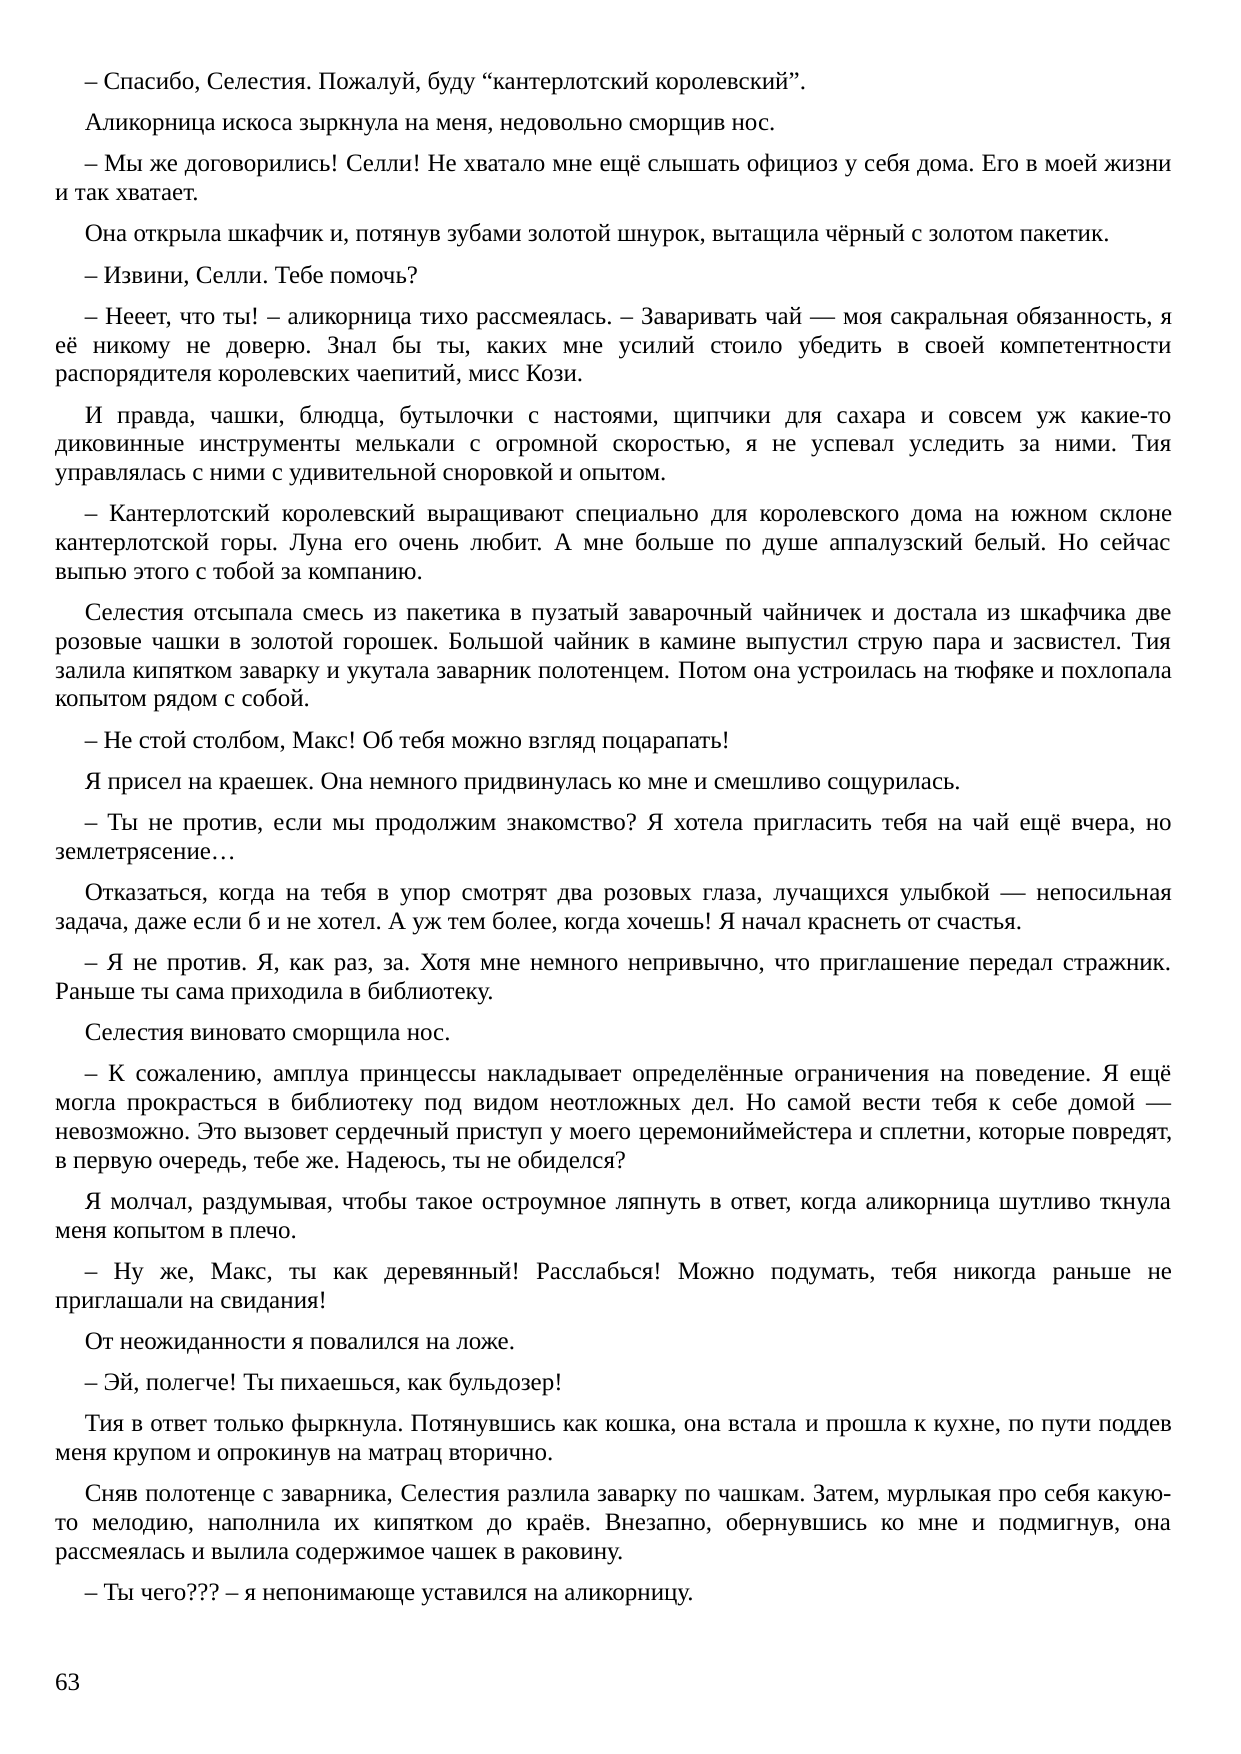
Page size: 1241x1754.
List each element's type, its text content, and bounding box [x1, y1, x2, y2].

text Аликорница искоса зыркнула на меня, недовольно сморщив нос. [55, 107, 1173, 136]
text Тия в ответ только фыркнула. Потянувшись как кошка, она встала и прошла к кухне, по пути поддев меня крупом и опрокинув на матрац вторично. [55, 1408, 1173, 1466]
text Селестия виновато сморщила нос. [55, 1017, 1173, 1046]
text – Ты не против, если мы продолжим знакомство? Я хотела пригласить тебя на чай ещё вчера, но землетрясение… [55, 807, 1173, 865]
text Она открыла шкафчик и, потянув зубами золотой шнурок, вытащила чёрный с золотом пакетик. [55, 218, 1173, 247]
text – К сожалению, амплуа принцессы накладывает определённые ограничения на поведение. Я ещё могла прокрасться в библиотеку под видом неотложных дел. Но самой вести тебя к себе домой — невозможно. Это вызовет сердечный приступ у моего церемониймейстера и сплетни, которые повредят, в первую очередь, тебе же. Надеюсь, ты не обиделся? [55, 1058, 1173, 1173]
text Сняв полотенце с заварника, Селестия разлила заварку по чашкам. Затем, мурлыкая про себя какую-то мелодию, наполнила их кипятком до краёв. Внезапно, обернувшись ко мне и подмигнув, она рассмеялась и вылила содержимое чашек в раковину. [55, 1478, 1173, 1565]
text Я присел на краешек. Она немного придвинулась ко мне и смешливо сощурилась. [55, 766, 1173, 795]
text – Нееет, что ты! – аликорница тихо рассмеялась. – Заваривать чай — моя сакральная обязанность, я её никому не доверю. Знал бы ты, каких мне усилий стоило убедить в своей компетентности распорядителя королевских чаепитий, мисс Кози. [55, 301, 1173, 387]
text Селестия отсыпала смесь из пакетика в пузатый заварочный чайничек и достала из шкафчика две розовые чашки в золотой горошек. Большой чайник в камине выпустил струю пара и засвистел. Тия залила кипятком заварку и укутала заварник полотенцем. Потом она устроилась на тюфяке и похлопала копытом рядом с собой. [55, 597, 1173, 712]
text – Ты чего??? – я непонимающе уставился на аликорницу. [55, 1577, 1173, 1606]
text – Извини, Селли. Тебе помочь? [55, 260, 1173, 288]
text – Не стой столбом, Макс! Об тебя можно взгляд поцарапать! [55, 725, 1173, 753]
text – Эй, полегче! Ты пихаешься, как бульдозер! [55, 1367, 1173, 1396]
text – Ну же, Макс, ты как деревянный! Расслабься! Можно подумать, тебя никогда раньше не приглашали на свидания! [55, 1256, 1173, 1313]
text – Мы же договорились! Селли! Не хватало мне ещё слышать официоз у себя дома. Его в моей жизни и так хватает. [55, 148, 1173, 206]
text И правда, чашки, блюдца, бутылочки с настоями, щипчики для сахара и совсем уж какие-то диковинные инструменты мелькали с огромной скоростью, я не успевал уследить за ними. Тия управлялась с ними с удивительной сноровкой и опытом. [55, 400, 1173, 486]
text – Я не против. Я, как раз, за. Хотя мне немного непривычно, что приглашение передал стражник. Раньше ты сама приходила в библиотеку. [55, 947, 1173, 1005]
text Отказаться, когда на тебя в упор смотрят два розовых глаза, лучащихся улыбкой — непосильная задача, даже если б и не хотел. А уж тем более, когда хочешь! Я начал краснеть от счастья. [55, 877, 1173, 935]
text – Спасибо, Селестия. Пожалуй, буду “кантерлотский королевский”. [55, 66, 1173, 95]
text От неожиданности я повалился на ложе. [55, 1326, 1173, 1355]
text Я молчал, раздумывая, чтобы такое остроумное ляпнуть в ответ, когда аликорница шутливо ткнула меня копытом в плечо. [55, 1186, 1173, 1243]
text – Кантерлотский королевский выращивают специально для королевского дома на южном склоне кантерлотской горы. Луна его очень любит. А мне больше по душе аппалузский белый. Но сейчас выпью этого с тобой за компанию. [55, 498, 1173, 585]
